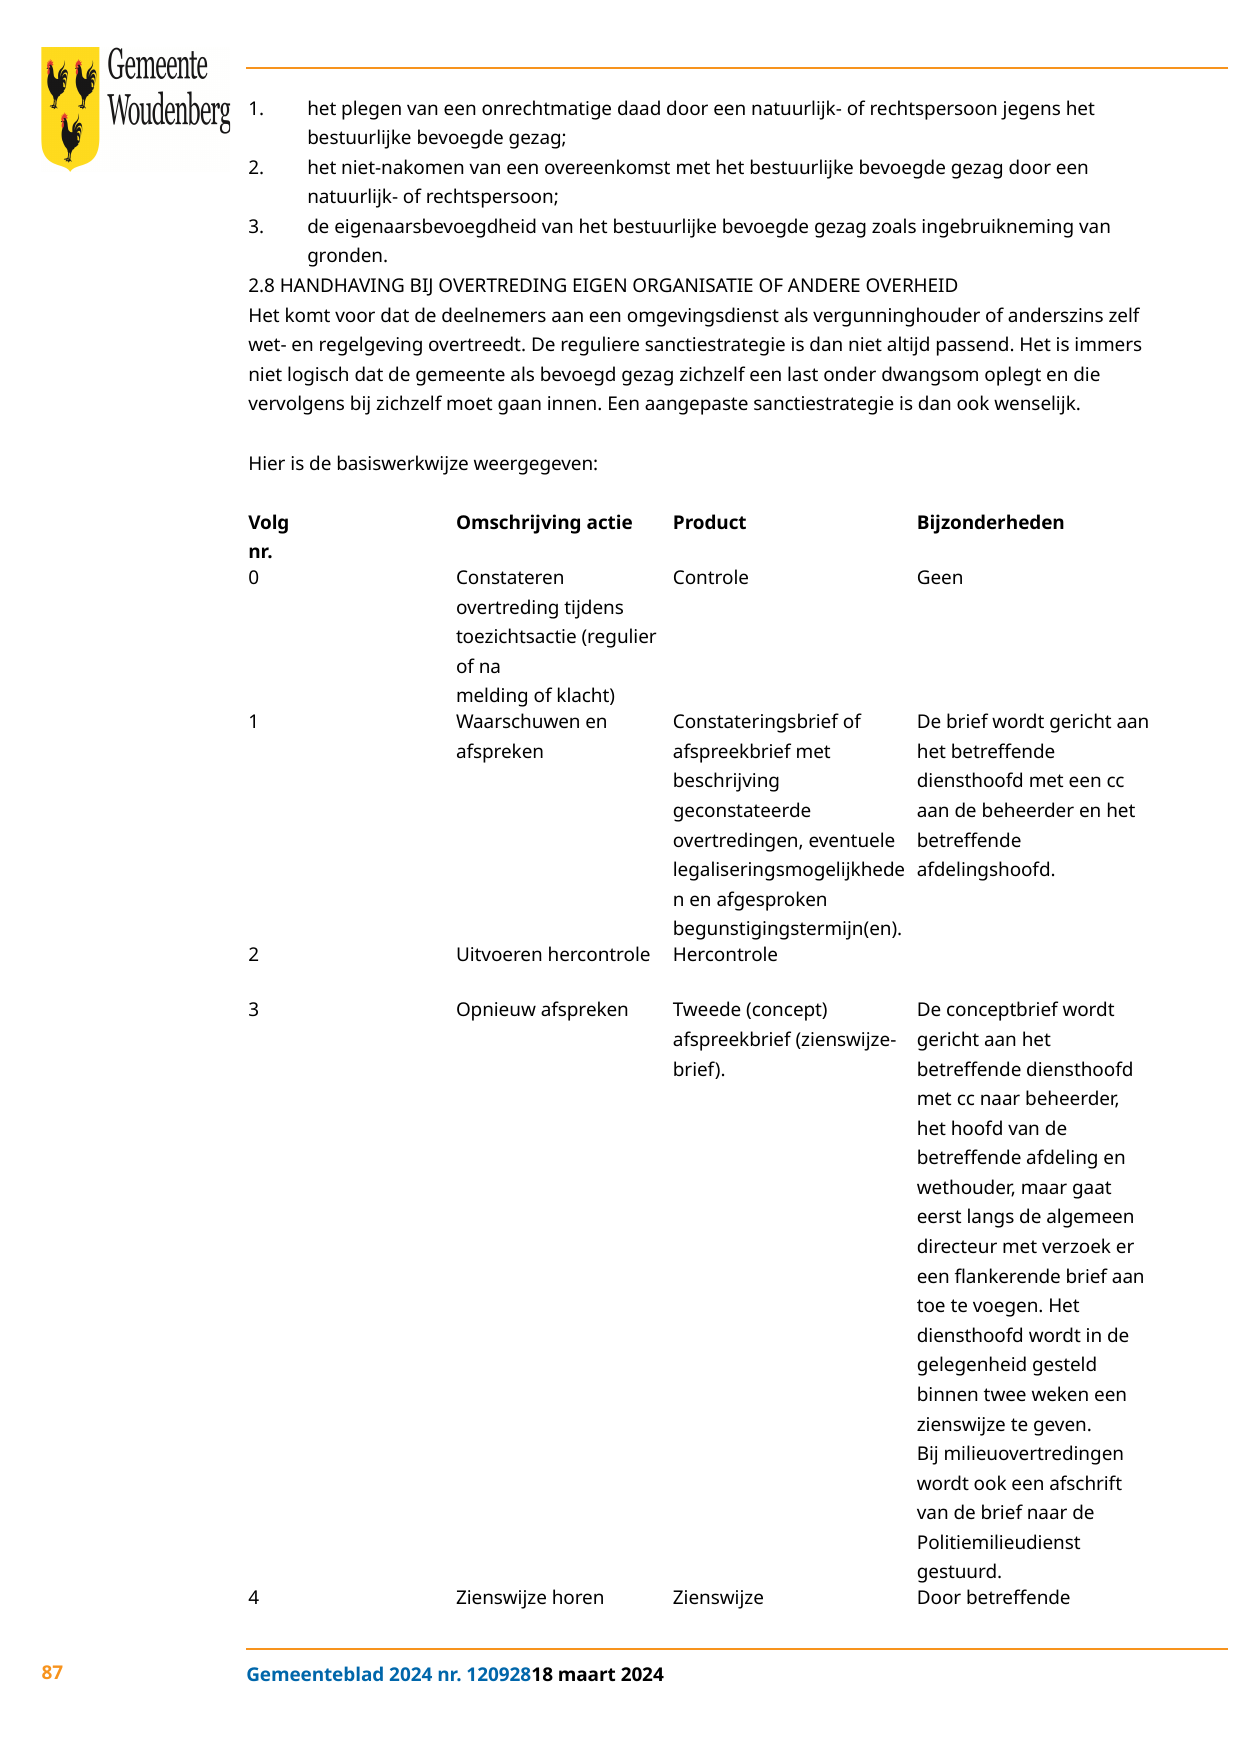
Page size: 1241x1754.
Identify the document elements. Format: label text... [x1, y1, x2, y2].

table_cell 1 [248, 709, 456, 941]
table_cell Zienswijze [673, 1584, 917, 1610]
table_cell Opnieuw afspreken [456, 997, 673, 1584]
list het plegen van een onrechtmatige daad door een natuurlijk- of rechtspersoon jegens het bestuurlijke bevoegde gezag; [248, 95, 1152, 150]
table_cell Geen [917, 564, 1152, 708]
table_cell 3 [248, 997, 456, 1584]
text Hier is de basiswerkwijze weergegeven: [248, 450, 1152, 476]
table_cell Controle [673, 564, 917, 708]
text Het komt voor dat de deelnemers aan een omgevingsdienst als vergunninghouder of anderszins zelf wet- en regelgeving overtreedt. De reguliere sanctiestrategie is dan niet altijd passend. Het is immers niet logisch dat de gemeente als bevoegd gezag zichzelf een last onder dwangsom oplegt en die vervolgens bij zichzelf moet gaan innen. Een aangepaste sanctiestrategie is dan ook wenselijk. [248, 302, 1152, 416]
list de eigenaarsbevoegdheid van het bestuurlijke bevoegde gezag zoals ingebruikneming van gronden. [248, 213, 1152, 268]
table_cell Waarschuwen en afspreken [456, 709, 673, 941]
table_cell Tweede (concept) afspreekbrief (zienswijze-brief). [673, 997, 917, 1584]
table_cell [917, 941, 1152, 997]
table_cell 2 [248, 941, 456, 997]
table_header Omschrijving actie [456, 509, 673, 564]
table_cell 0 [248, 564, 456, 708]
table_cell Uitvoeren hercontrole [456, 941, 673, 997]
list het niet-nakomen van een overeenkomst met het bestuurlijke bevoegde gezag door een natuurlijk- of rechtspersoon; [248, 154, 1152, 209]
table_cell Hercontrole [673, 941, 917, 997]
picture [41, 47, 231, 172]
text 2.8 HANDHAVING BIJ OVERTREDING EIGEN ORGANISATIE OF ANDERE OVERHEID [248, 272, 1152, 298]
table_cell 4 [248, 1584, 456, 1610]
table_cell Zienswijze horen [456, 1584, 673, 1610]
table_header Volg nr. [248, 509, 456, 564]
table_cell Constateren overtreding tijdens toezichtsactie (regulier of na melding of klacht) [456, 564, 673, 708]
table_cell De conceptbrief wordt gericht aan het betreffende diensthoofd met cc naar beheerder, het hoofd van de betreffende afdeling en wethouder, maar gaat eerst langs de algemeen directeur met verzoek er een flankerende brief aan toe te voegen. Het diensthoofd wordt in de gelegenheid gesteld binnen twee weken een zienswijze te geven. Bij milieuovertredingen wordt ook een afschrift van de brief naar de Politiemilieudienst gestuurd. [917, 997, 1152, 1584]
table_cell Constateringsbrief of afspreekbrief met beschrijving geconstateerde overtredingen, eventuele legaliseringsmogelijkheden en afgesproken begunstigingstermijn(en). [673, 709, 917, 941]
table_header Product [673, 509, 917, 564]
table_cell Door betreffende [917, 1584, 1152, 1610]
table_header Bijzonderheden [917, 509, 1152, 564]
table_cell De brief wordt gericht aan het betreffende diensthoofd met een cc aan de beheerder en het betreffende afdelingshoofd. [917, 709, 1152, 941]
